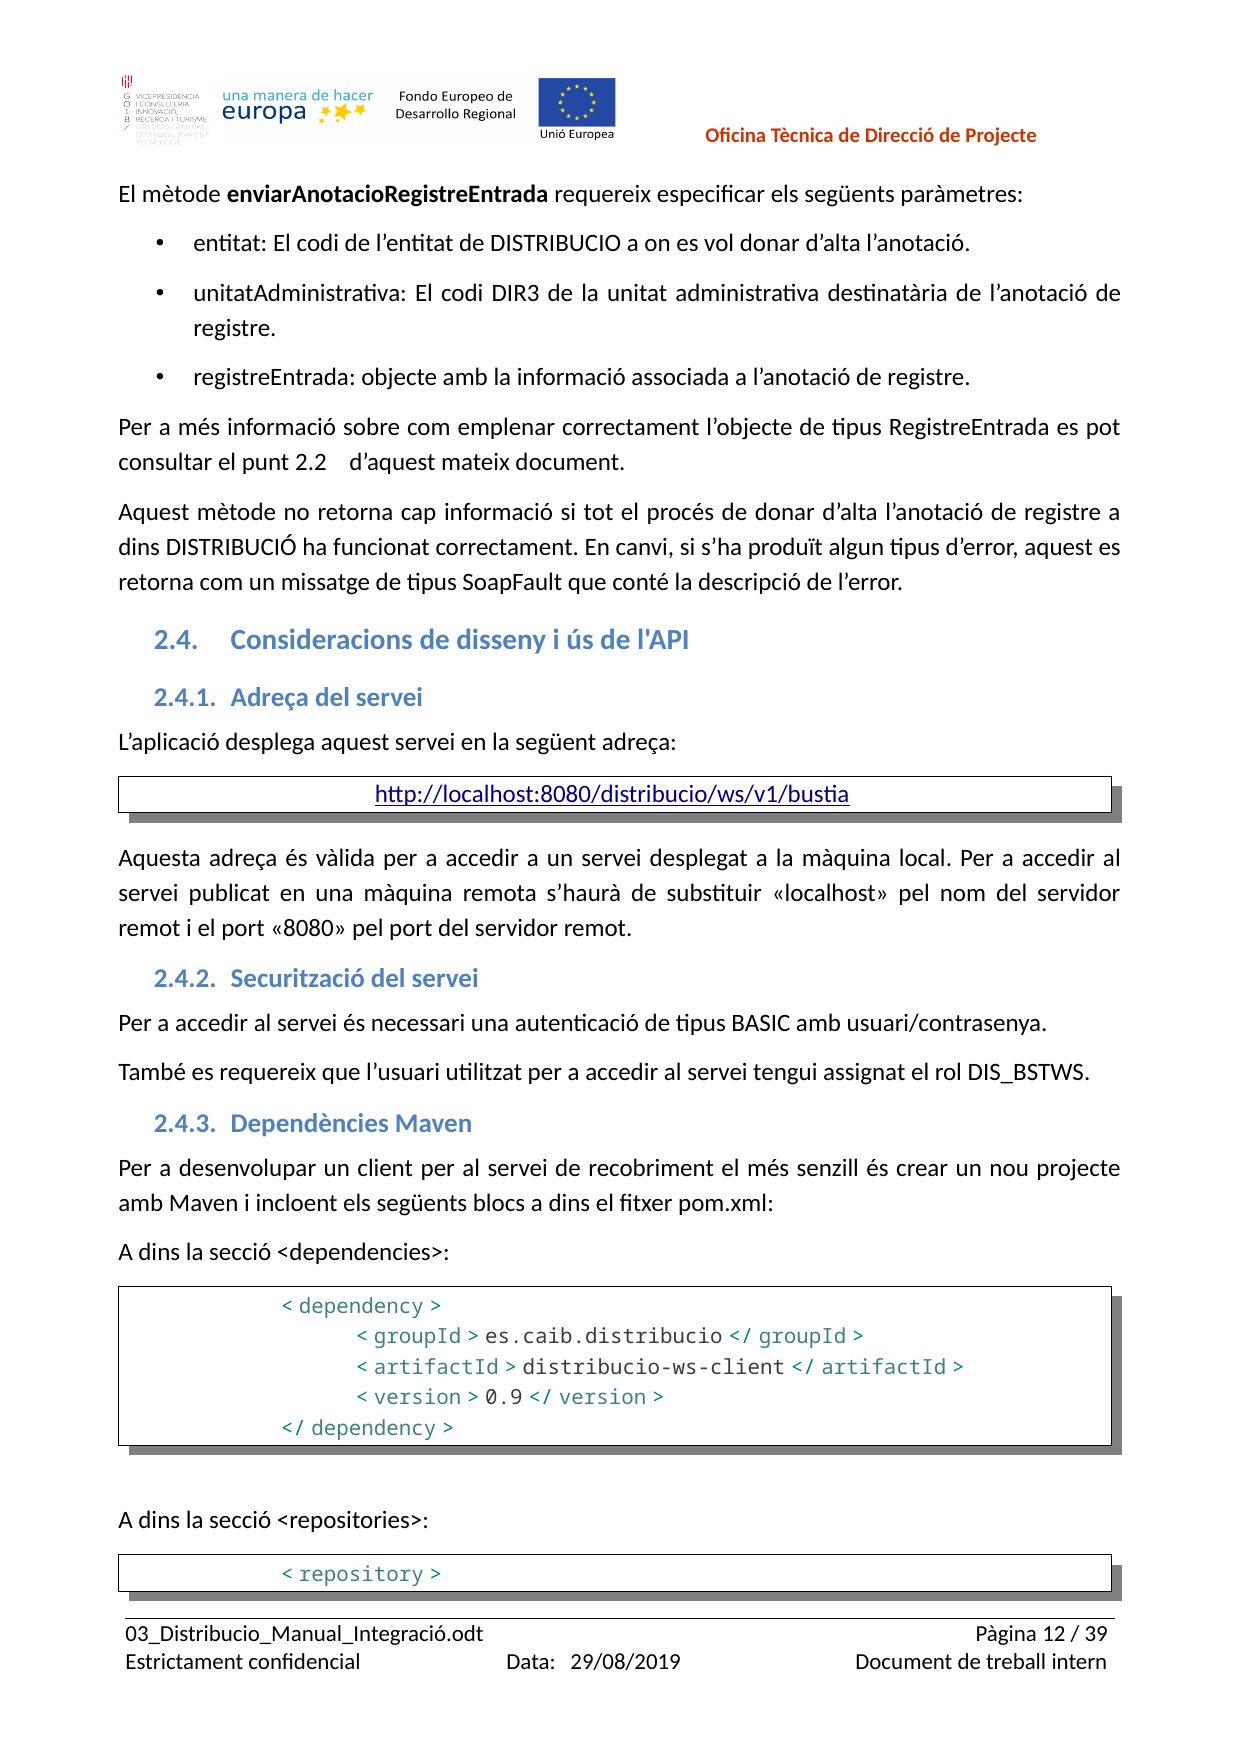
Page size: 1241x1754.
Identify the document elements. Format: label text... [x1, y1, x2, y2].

picture [219, 73, 621, 147]
picture [118, 73, 213, 147]
text http://localhost:8080/distribucio/ws/v1/bustia [119, 777, 1111, 812]
list unitatAdministrativa: El codi DIR3 de la unitat administrativa destinatària de l’anotació de registre. [156, 277, 1122, 342]
text < repository > [119, 1555, 1111, 1591]
text El mètode enviarAnotacioRegistreEntrada requereix especificar els següents paràmetres: [118, 178, 1122, 208]
text Per a desenvolupar un client per al servei de recobriment el més senzill és crear un nou projecte amb Maven i incloent els següents blocs a dins el fitxer pom.xml: [118, 1152, 1122, 1217]
subtitle Securització del servei [153, 961, 1122, 994]
text Per a més informació sobre com emplenar correctament l’objecte de tipus RegistreEntrada es pot consultar el punt 2.2 d’aquest mateix document. [118, 411, 1122, 477]
list registreEntrada: objecte amb la informació associada a l’anotació de registre. [156, 361, 1122, 392]
text < dependency > [119, 1287, 1111, 1316]
list entitat: El codi de l’entitat de DISTRIBUCIO a on es vol donar d’alta l’anotació. [156, 227, 1122, 258]
text < version > 0.9 </ version > [119, 1377, 1111, 1408]
text < groupId > es.caib.distribucio </ groupId > [119, 1316, 1111, 1347]
text A dins la secció <repositories>: [118, 1505, 1122, 1535]
subtitle Consideracions de disseny i ús de l'API [153, 621, 1122, 657]
text L’aplicació desplega aquest servei en la següent adreça: [118, 726, 1122, 757]
text A dins la secció <dependencies>: [118, 1236, 1122, 1267]
text </ dependency > [119, 1408, 1111, 1444]
text També es requereix que l’usuari utilitzat per a accedir al servei tengui assignat el rol DIS_BSTWS. [118, 1057, 1122, 1087]
text Aquest mètode no retorna cap informació si tot el procés de donar d’alta l’anotació de registre a dins DISTRIBUCIÓ ha funcionat correctament. En canvi, si s’ha produït algun tipus d’error, aquest es retorna com un missatge de tipus SoapFault que conté la descripció de l’error. [118, 496, 1122, 596]
text Aquesta adreça és vàlida per a accedir a un servei desplegat a la màquina local. Per a accedir al servei publicat en una màquina remota s’haurà de substituir «localhost» pel nom del servidor remot i el port «8080» pel port del servidor remot. [118, 842, 1122, 942]
subtitle Dependències Maven [153, 1106, 1122, 1139]
subtitle Adreça del servei [153, 681, 1122, 713]
text Per a accedir al servei és necessari una autenticació de tipus BASIC amb usuari/contrasenya. [118, 1007, 1122, 1037]
text < artifactId > distribucio-ws-client </ artifactId > [119, 1347, 1111, 1377]
